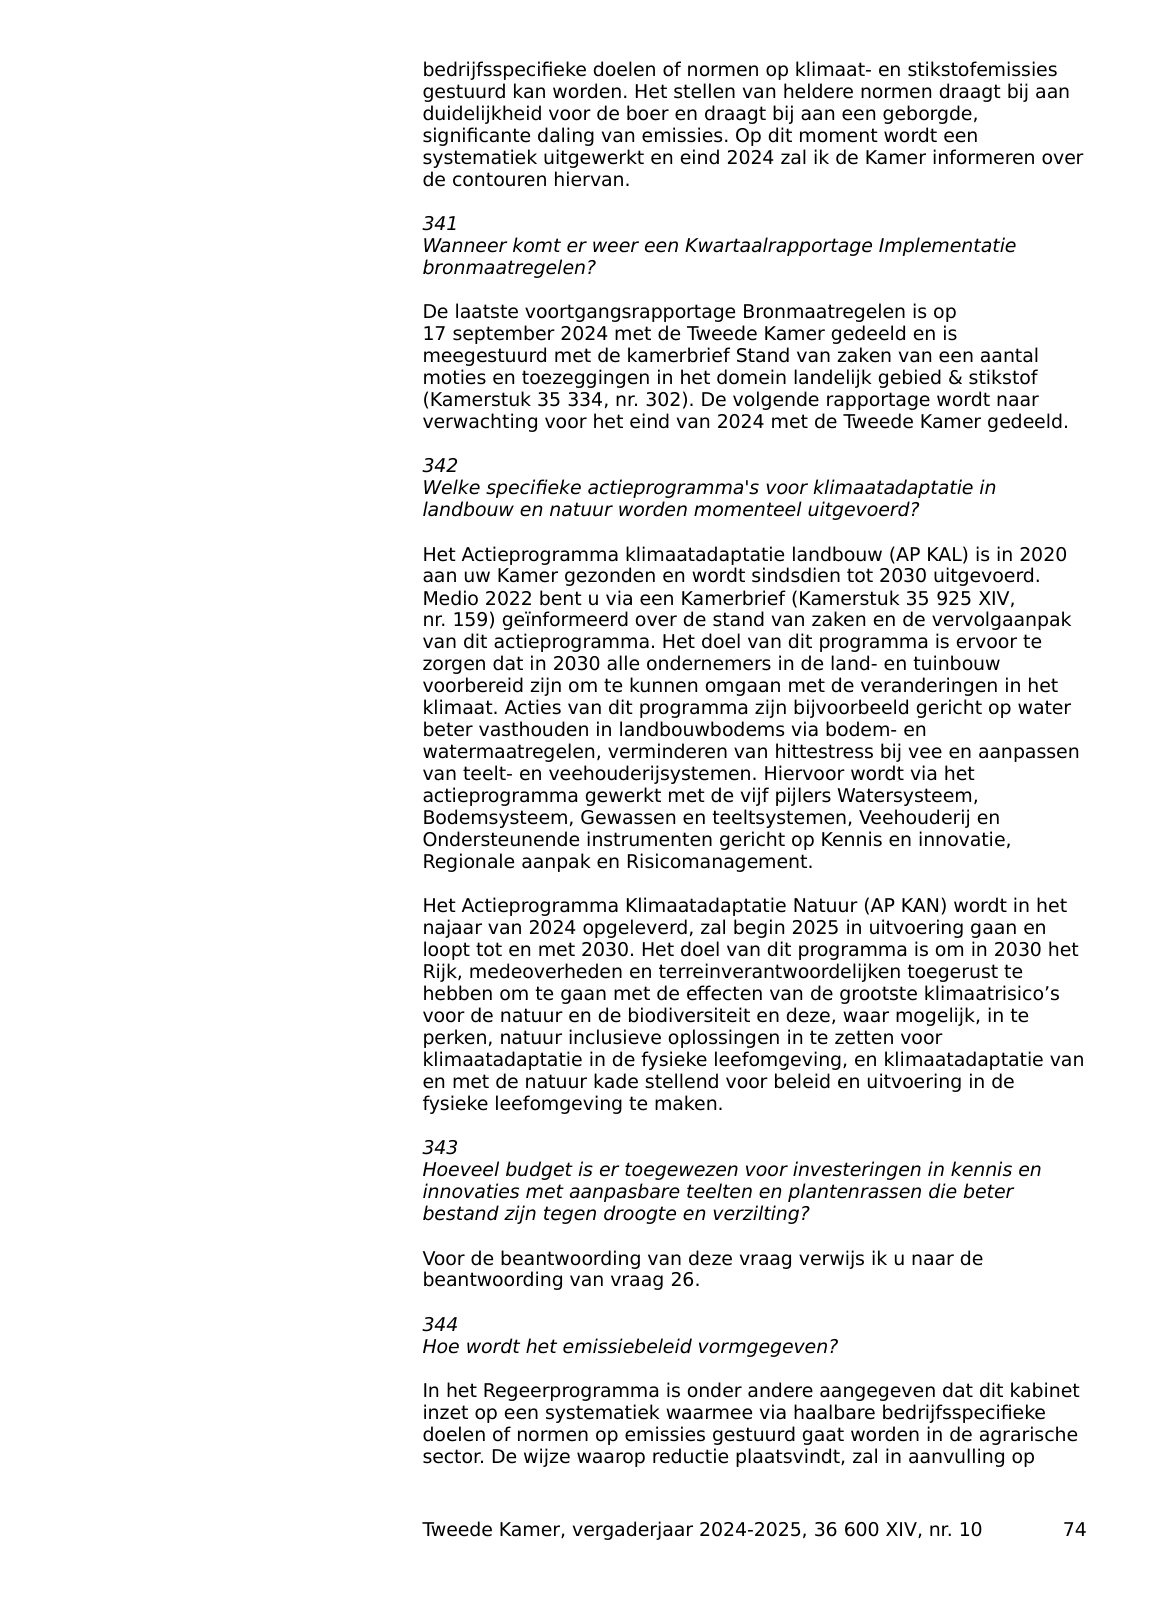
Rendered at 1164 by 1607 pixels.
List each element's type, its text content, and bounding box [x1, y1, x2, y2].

text Hoeveel budget is er toegewezen voor investeringen in kennis en innovaties met aanpasbare teelten en plantenrassen die beter bestand zijn tegen droogte en verzilting? [422, 1159, 1087, 1225]
text De laatste voortgangsrapportage Bronmaatregelen is op 17 september 2024 met de Tweede Kamer gedeeld en is meegestuurd met de kamerbrief Stand van zaken van een aantal moties en toezeggingen in het domein landelijk gebied & stikstof (Kamerstuk 35 334, nr. 302). De volgende rapportage wordt naar verwachting voor het eind van 2024 met de Tweede Kamer gedeeld. [422, 301, 1087, 433]
text Voor de beantwoording van deze vraag verwijs ik u naar de beantwoording van vraag 26. [422, 1247, 1087, 1291]
text Het Actieprogramma klimaatadaptatie landbouw (AP KAL) is in 2020 aan uw Kamer gezonden en wordt sindsdien tot 2030 uitgevoerd. Medio 2022 bent u via een Kamerbrief (Kamerstuk 35 925 XIV, nr. 159) geïnformeerd over de stand van zaken en de vervolgaanpak van dit actieprogramma. Het doel van dit programma is ervoor te zorgen dat in 2030 alle ondernemers in de land- en tuinbouw voorbereid zijn om te kunnen omgaan met de veranderingen in het klimaat. Acties van dit programma zijn bijvoorbeeld gericht op water beter vasthouden in landbouwbodems via bodem- en watermaatregelen, verminderen van hittestress bij vee en aanpassen van teelt- en veehouderijsystemen. Hiervoor wordt via het actieprogramma gewerkt met de vijf pijlers Watersysteem, Bodemsysteem, Gewassen en teeltsystemen, Veehouderij en Ondersteunende instrumenten gericht op Kennis en innovatie, Regionale aanpak en Risicomanagement. [422, 543, 1087, 873]
text Hoe wordt het emissiebeleid vormgegeven? [422, 1336, 1087, 1357]
text 341 [422, 213, 1087, 235]
text Wanneer komt er weer een Kwartaalrapportage Implementatie bronmaatregelen? [422, 235, 1087, 279]
text Het Actieprogramma Klimaatadaptatie Natuur (AP KAN) wordt in het najaar van 2024 opgeleverd, zal begin 2025 in uitvoering gaan en loopt tot en met 2030. Het doel van dit programma is om in 2030 het Rijk, medeoverheden en terreinverantwoordelijken toegerust te hebben om te gaan met de effecten van de grootste klimaatrisico’s voor de natuur en de biodiversiteit en deze, waar mogelijk, in te perken, natuur inclusieve oplossingen in te zetten voor klimaatadaptatie in de fysieke leefomgeving, en klimaatadaptatie van en met de natuur kade stellend voor beleid en uitvoering in de fysieke leefomgeving te maken. [422, 895, 1087, 1115]
text bedrijfsspecifieke doelen of normen op klimaat- en stikstofemissies gestuurd kan worden. Het stellen van heldere normen draagt bij aan duidelijkheid voor de boer en draagt bij aan een geborgde, significante daling van emissies. Op dit moment wordt een systematiek uitgewerkt en eind 2024 zal ik de Kamer informeren over de contouren hiervan. [422, 59, 1087, 191]
text 342 [422, 455, 1087, 477]
text 343 [422, 1137, 1087, 1159]
text 344 [422, 1313, 1087, 1336]
text In het Regeerprogramma is onder andere aangegeven dat dit kabinet inzet op een systematiek waarmee via haalbare bedrijfsspecifieke doelen of normen op emissies gestuurd gaat worden in de agrarische sector. De wijze waarop reductie plaatsvindt, zal in aanvulling op [422, 1380, 1087, 1468]
text Welke specifieke actieprogramma's voor klimaatadaptatie in landbouw en natuur worden momenteel uitgevoerd? [422, 477, 1087, 521]
